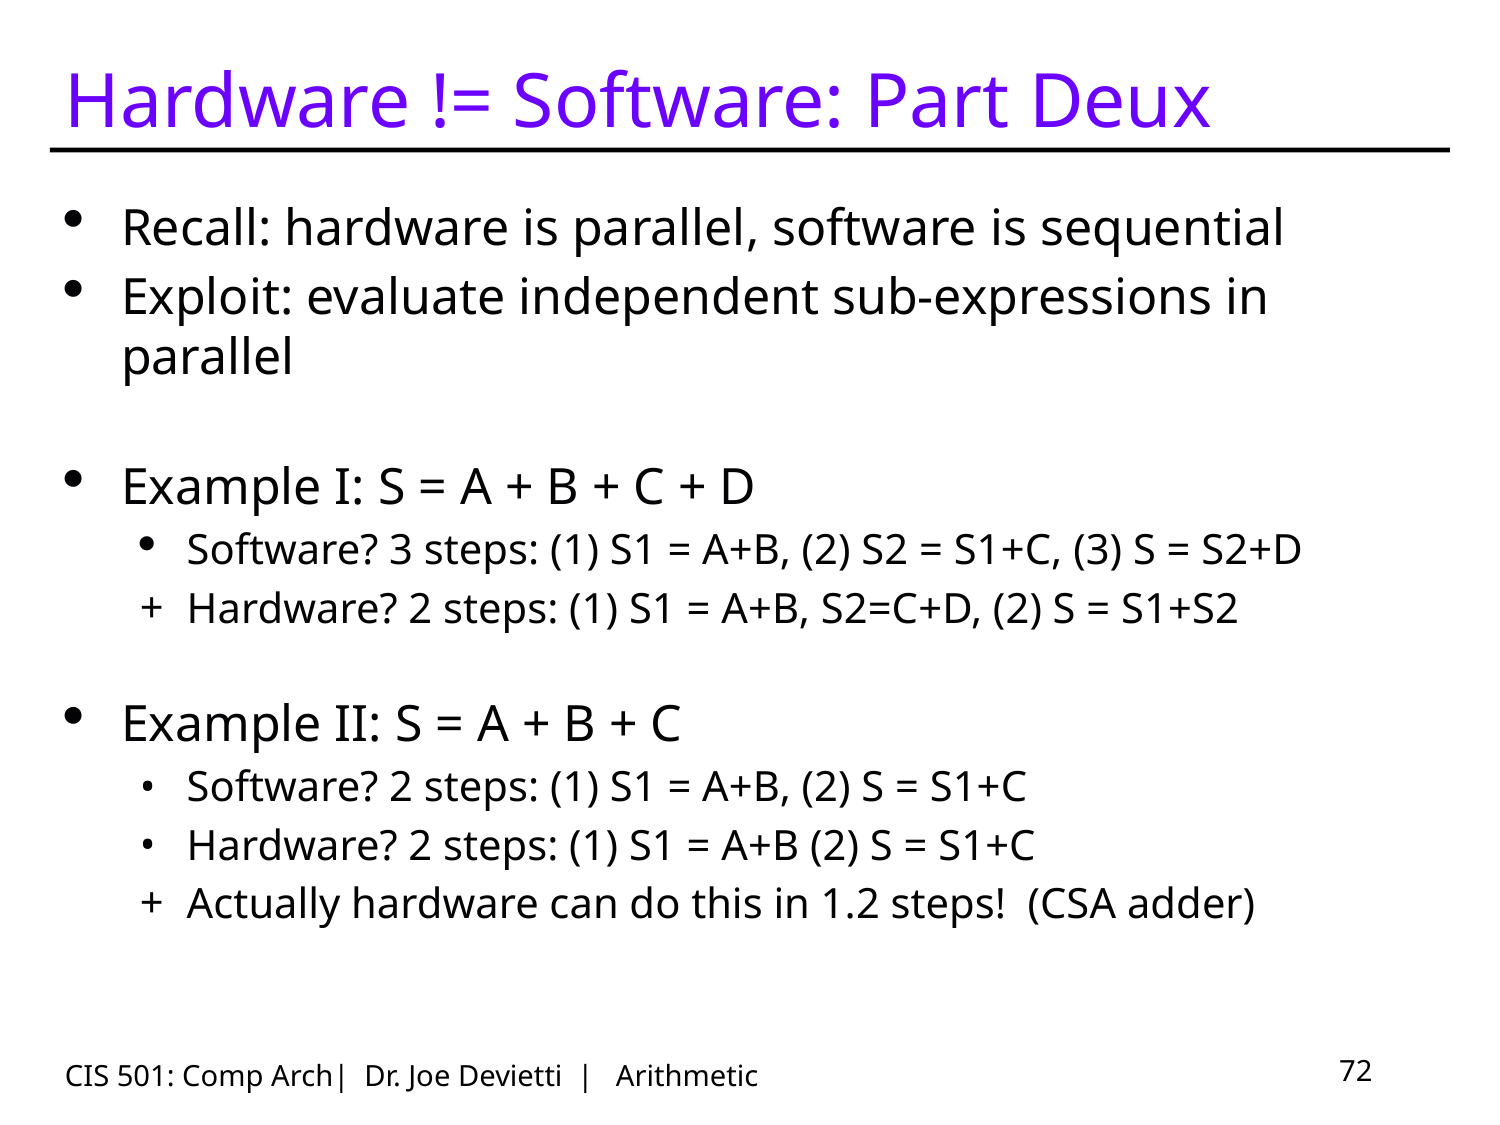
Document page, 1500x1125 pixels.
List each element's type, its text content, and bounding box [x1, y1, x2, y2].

text_box Recall: hardware is parallel, software is sequential Exploit: evaluate independent sub-expressions in parallel Example I: S = A + B + C + D Software? 3 steps: (1) S1 = A+B, (2) S2 = S1+C, (3) S = S2+D Hardware? 2 steps: (1) S1 = A+B, S2=C+D, (2) S = S1+S2 Example II: S = A + B + C Software? 2 steps: (1) S1 = A+B, (2) S = S1+C Hardware? 2 steps: (1) S1 = A+B (2) S = S1+C Actually hardware can do this in 1.2 steps! (CSA adder) [49, 187, 1450, 1025]
text_box CIS 501: Comp Arch| Dr. Joe Devietti | Arithmetic [49, 1049, 988, 1100]
text_box Hardware != Software: Part Deux [49, 37, 1363, 150]
text_box [1074, 1049, 1388, 1100]
